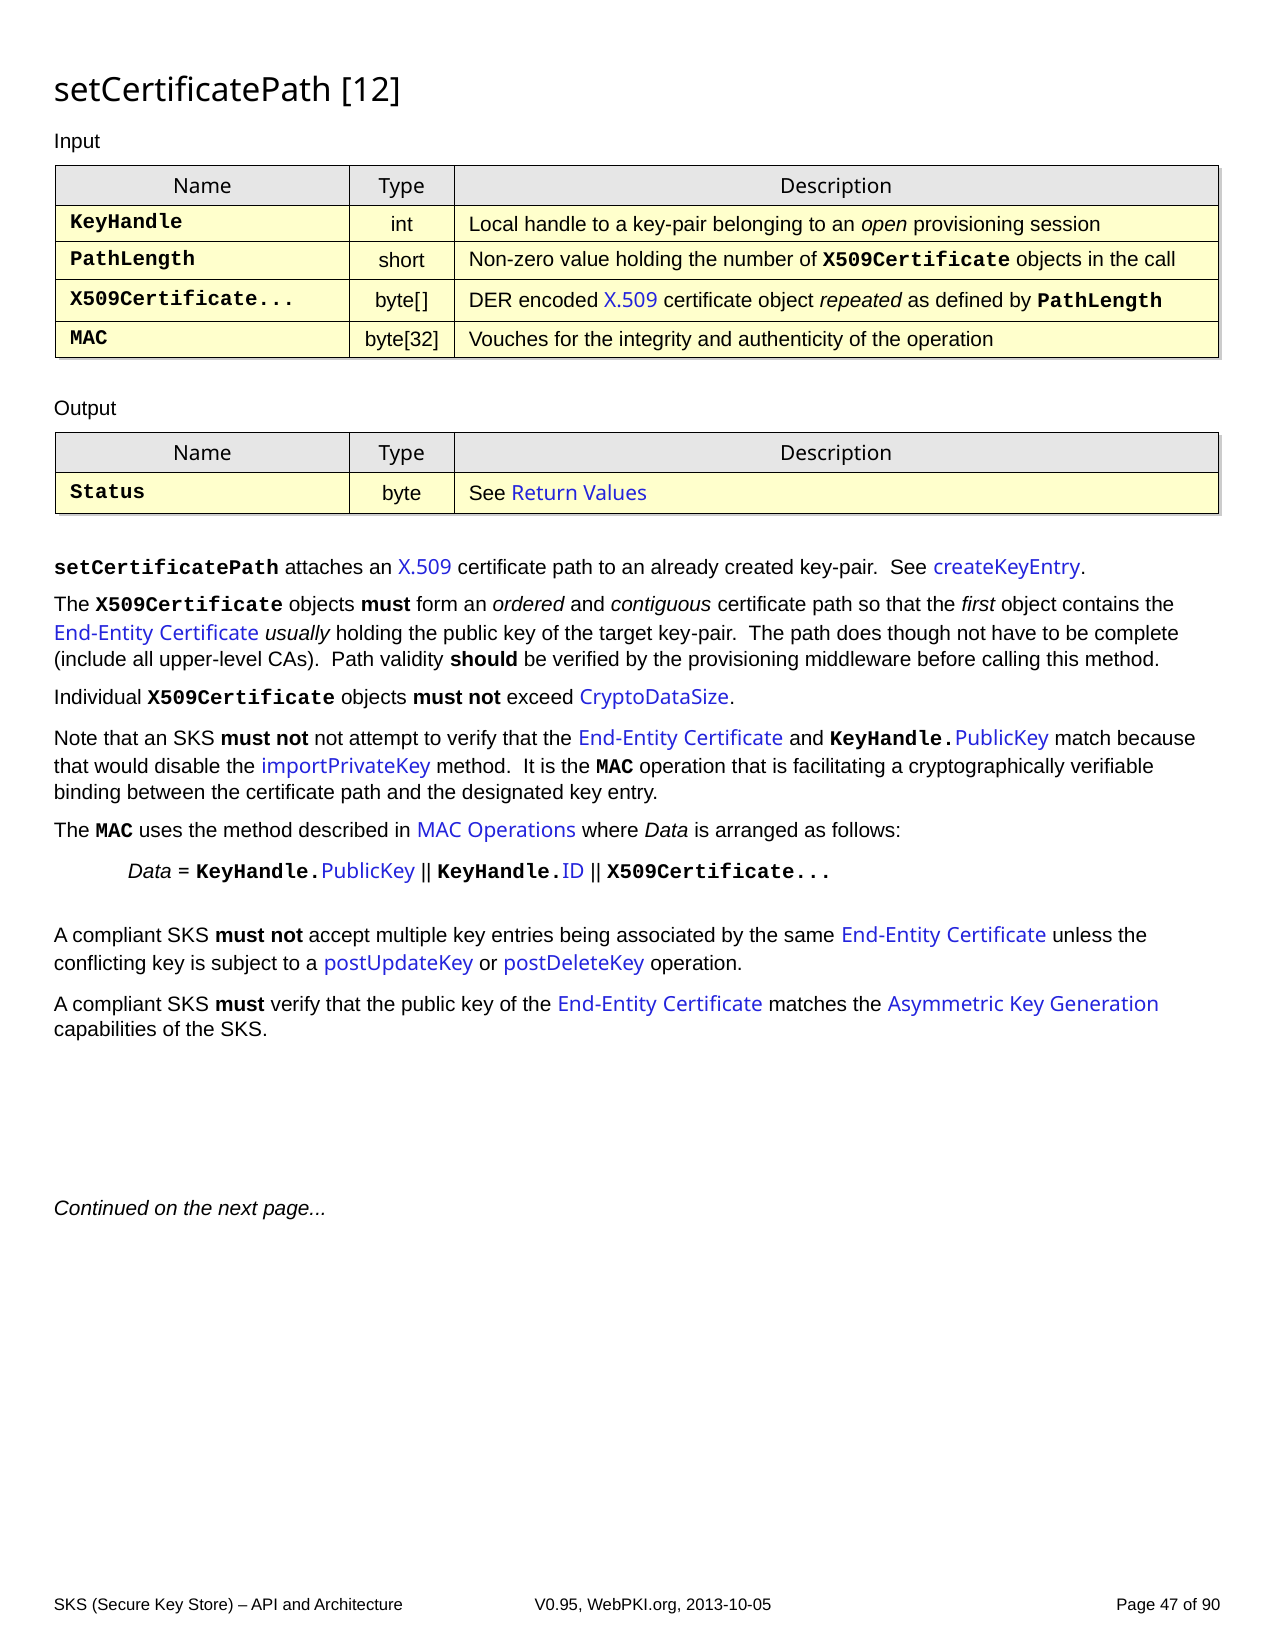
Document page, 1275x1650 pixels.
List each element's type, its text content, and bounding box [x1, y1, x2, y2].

table_cell PathLength [56, 242, 349, 279]
text setCertificatePath attaches an X.509 certificate path to an already created key-pair. See createKeyEntry. [54, 552, 1221, 581]
table_cell KeyHandle [56, 206, 349, 241]
table_cell Status [56, 473, 349, 513]
table_header Type [350, 433, 454, 472]
table_cell byte⁮[32] [350, 322, 454, 357]
text A compliant SKS must verify that the public key of the End-Entity Certificate matches the Asymmetric Key Generation capabilities of the SKS. [54, 989, 1221, 1041]
table_cell MAC [56, 322, 349, 357]
table_cell Vouches for the integrity and authenticity of the operation [455, 322, 1218, 357]
text Note that an SKS must not not attempt to verify that the End-Entity Certificate and KeyHandle.PublicKey match because that would disable the importPrivateKey method. It is the MAC operation that is facilitating a cryptographically verifiable binding between the certificate path and the designated key entry. [54, 723, 1221, 804]
table_cell byte [350, 473, 454, 513]
text Output [54, 396, 1221, 420]
text The MAC uses the method described in MAC Operations where Data is arranged as follows: [54, 815, 1221, 844]
table_cell DER encoded X.509 certificate object repeated as defined by PathLength‪‫‬‭‪‏‪‏‎ [455, 280, 1218, 321]
text Continued on the next page... [54, 1196, 1221, 1220]
text Data = KeyHandle.PublicKey || KeyHandle.ID || X509Certificate... [54, 856, 1221, 884]
table_cell int [350, 206, 454, 241]
table_cell short [350, 242, 454, 279]
text Input [54, 129, 1221, 153]
text Individual X509Certificate objects must not exceed CryptoDataSize. [54, 682, 1221, 711]
table_cell See Return Values [455, 473, 1218, 513]
table_header Type [350, 166, 454, 205]
subtitle setCertificatePath [12] [54, 66, 1221, 111]
table_header Description [455, 166, 1218, 205]
table_cell byte⁮[ ] [350, 280, 454, 321]
table_cell Non-zero value holding the number of X509Certificate objects in the call [455, 242, 1218, 279]
text A compliant SKS must not accept multiple key entries being associated by the same End-Entity Certificate unless the conflicting key is subject to a postUpdateKey or postDeleteKey operation. [54, 920, 1221, 977]
text The X509Certificate objects must form an ordered and contiguous certificate path so that the first object contains the End-Entity Certificate usually holding the public key of the target key‑pair. The path does though not have to be complete (include all upper-level CAs). Path validity should be verified by the provisioning middleware before calling this method. [54, 592, 1221, 671]
table_cell X509Certificate... [56, 280, 349, 321]
table_header Name [56, 166, 349, 205]
table_header Name [56, 433, 349, 472]
table_header Description [455, 433, 1218, 472]
table_cell Local handle to a key-pair belonging to an open provisioning session [455, 206, 1218, 241]
